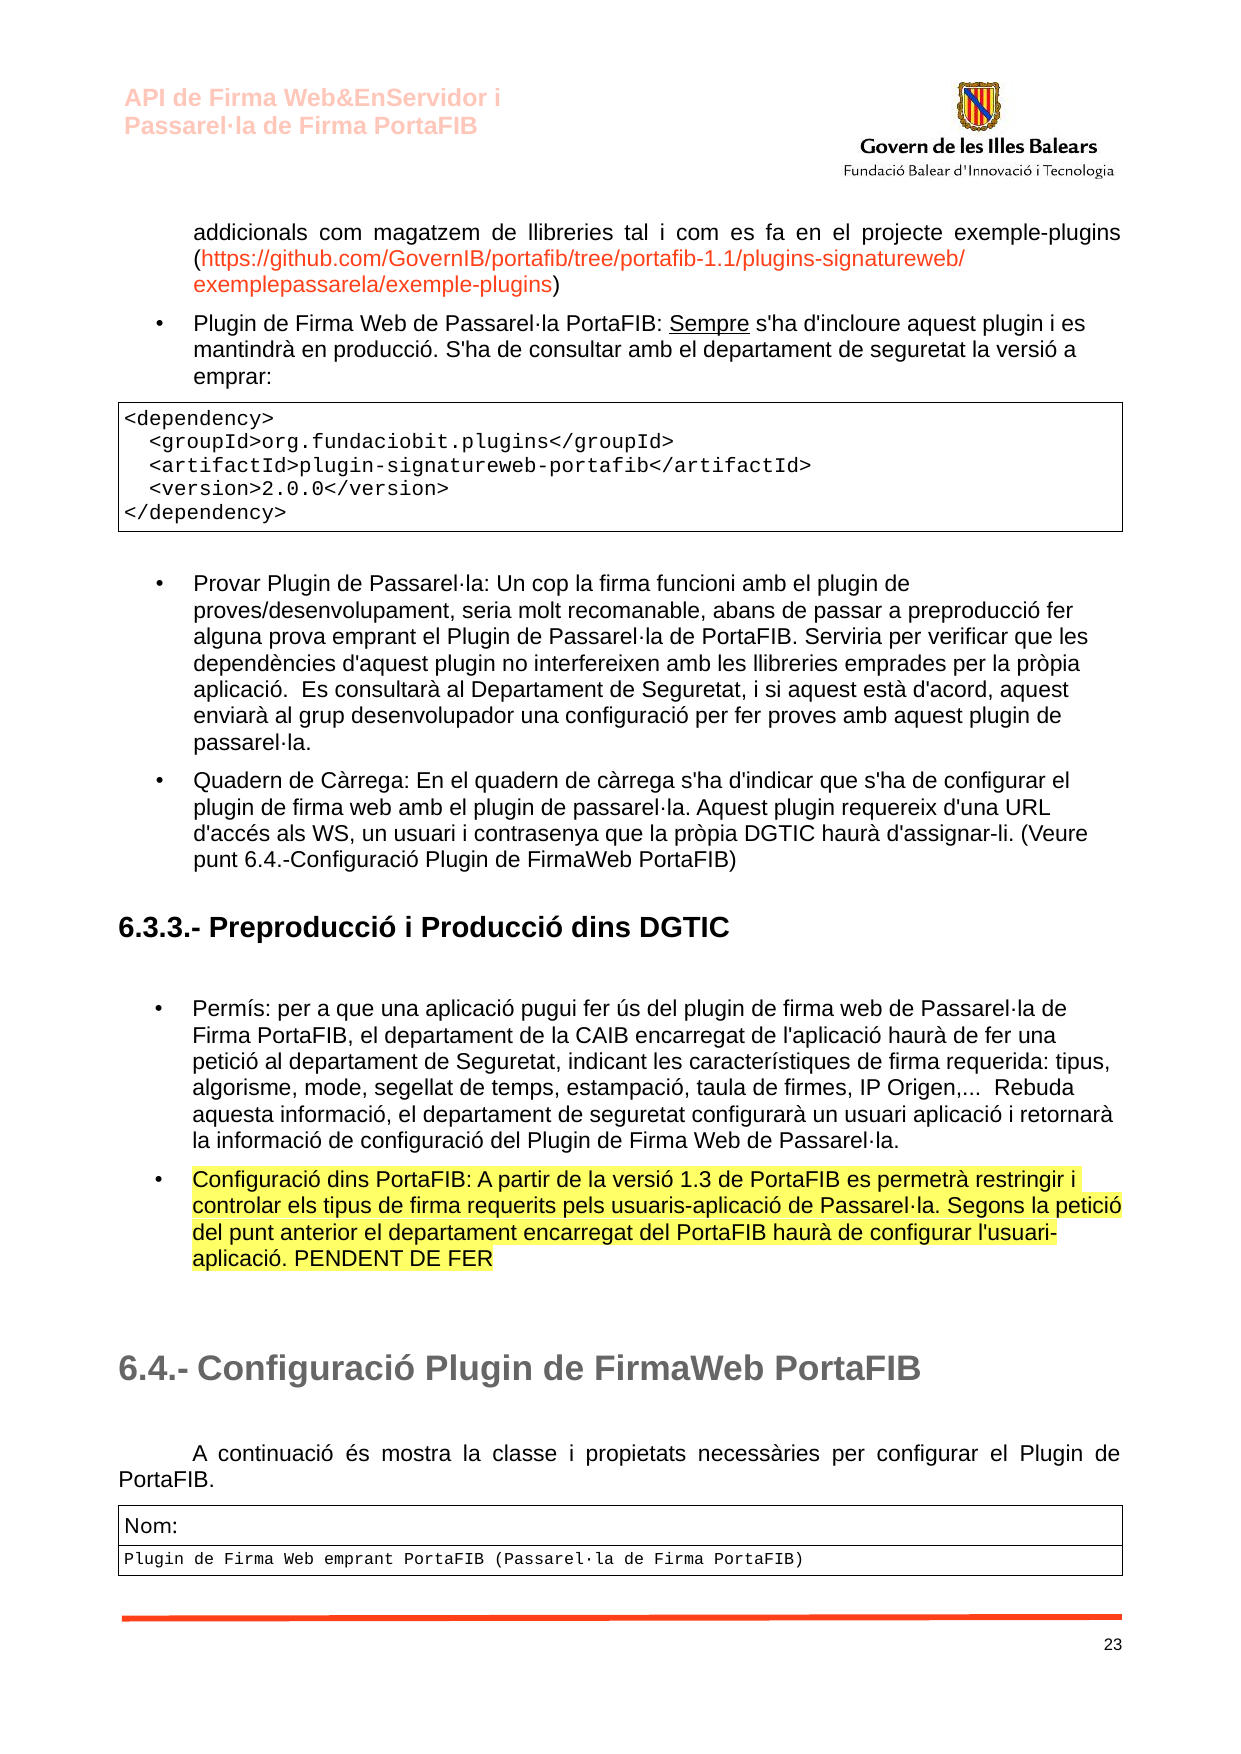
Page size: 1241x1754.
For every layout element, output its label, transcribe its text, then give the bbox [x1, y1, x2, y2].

subtitle Preproducció i Producció dins DGTIC [118, 910, 1122, 944]
list Provar Plugin de Passarel·la: Un cop la firma funcioni amb el plugin de proves/desenvolupament, seria molt recomanable, abans de passar a preproducció fer alguna prova emprant el Plugin de Passarel·la de PortaFIB. Serviria per verificar que les dependències d'aquest plugin no interfereixen amb les llibreries emprades per la pròpia aplicació. Es consultarà al Departament de Seguretat, i si aquest està d'acord, aquest enviarà al grup desenvolupador una configuració per fer proves amb aquest plugin de passarel·la. [156, 570, 1122, 755]
table_header <dependency> <groupId>org.fundaciobit.plugins</groupId> <artifactId>plugin-signatureweb-portafib</artifactId> <version>2.0.0</version> </dependency> [119, 403, 1122, 531]
list Plugin de Firma Web de Passarel·la PortaFIB: Sempre s'ha d'incloure aquest plugin i es mantindrà en producció. S'ha de consultar amb el departament de seguretat la versió a emprar: [156, 310, 1122, 389]
subtitle Configuració Plugin de FirmaWeb PortaFIB [118, 1348, 1122, 1388]
list Quadern de Càrrega: En el quadern de càrrega s'ha d'indicar que s'ha de configurar el plugin de firma web amb el plugin de passarel·la. Aquest plugin requereix d'una URL d'accés als WS, un usuari i contrasenya que la pròpia DGTIC haurà d'assignar-li. (Veure punt 6.4.-Configuració Plugin de FirmaWeb PortaFIB) [156, 767, 1122, 873]
table_header Nom: [119, 1506, 1122, 1545]
list Configuració dins PortaFIB: A partir de la versió 1.3 de PortaFIB es permetrà restringir i controlar els tipus de firma requerits pels usuaris-aplicació de Passarel·la. Segons la petició del punt anterior el departament encarregat del PortaFIB haurà de configurar l'usuari-aplicació. PENDENT DE FER [154, 1166, 1122, 1271]
list Permís: per a que una aplicació pugui fer ús del plugin de firma web de Passarel·la de Firma PortaFIB, el departament de la CAIB encarregat de l'aplicació haurà de fer una petició al departament de Seguretat, indicant les característiques de firma requerida: tipus, algorisme, mode, segellat de temps, estampació, taula de firmes, IP Origen,... Rebuda aquesta informació, el departament de seguretat configurarà un usuari aplicació i retornarà la informació de configuració del Plugin de Firma Web de Passarel·la. [154, 995, 1122, 1153]
picture [840, 82, 1117, 179]
table_cell Plugin de Firma Web emprant PortaFIB (Passarel·la de Firma PortaFIB) [119, 1546, 1122, 1575]
list addicionals com magatzem de llibreries tal i com es fa en el projecte exemple-plugins (https://github.com/GovernIB/portafib/tree/portafib-1.1/plugins-signatureweb/exemplepassarela/exemple-plugins) [156, 218, 1122, 298]
text A continuació és mostra la classe i propietats necessàries per configurar el Plugin de PortaFIB. [118, 1440, 1122, 1492]
